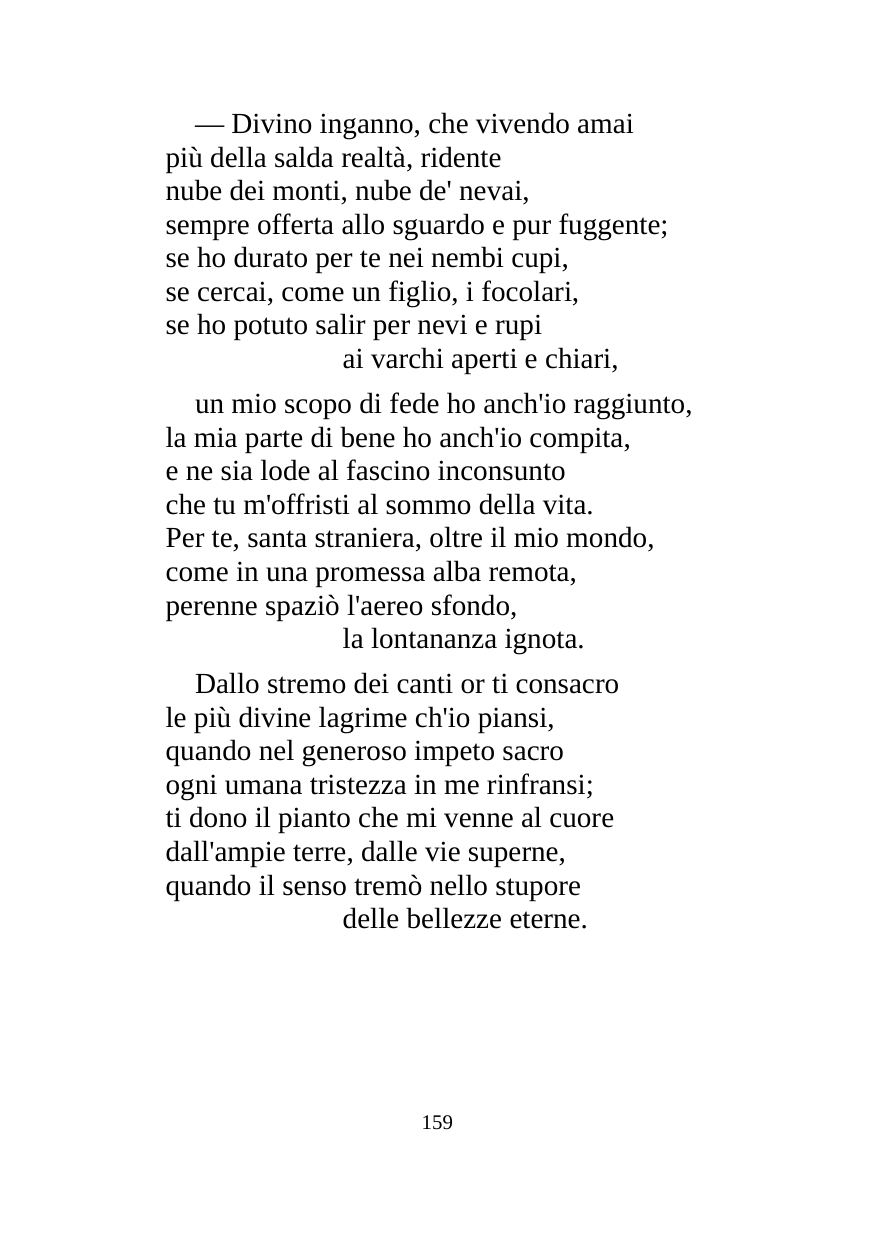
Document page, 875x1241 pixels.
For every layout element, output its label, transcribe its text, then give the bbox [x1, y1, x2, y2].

text — Divino inganno, che vivendo amai più della salda realtà, ridente nube dei monti, nube de' nevai, sempre offerta allo sguardo e pur fuggente; se ho durato per te nei nembi cupi, se cercai, come un figlio, i focolari, se ho potuto salir per nevi e rupi [165, 106, 768, 341]
text ai varchi aperti e chiari, [342, 341, 768, 374]
text delle bellezze eterne. [342, 901, 768, 935]
text un mio scopo di fede ho anch'io raggiunto, la mia parte di bene ho anch'io compita, e ne sia lode al fascino inconsunto che tu m'offristi al sommo della vita. Per te, santa straniera, oltre il mio mondo, come in una promessa alba remota, perenne spaziò l'aereo sfondo, [165, 386, 768, 621]
text Dallo stremo dei canti or ti consacro le più divine lagrime ch'io piansi, quando nel generoso impeto sacro ogni umana tristezza in me rinfransi; ti dono il pianto che mi venne al cuore dall'ampie terre, dalle vie superne, quando il senso tremò nello stupore [165, 666, 768, 901]
text la lontananza ignota. [342, 621, 768, 655]
